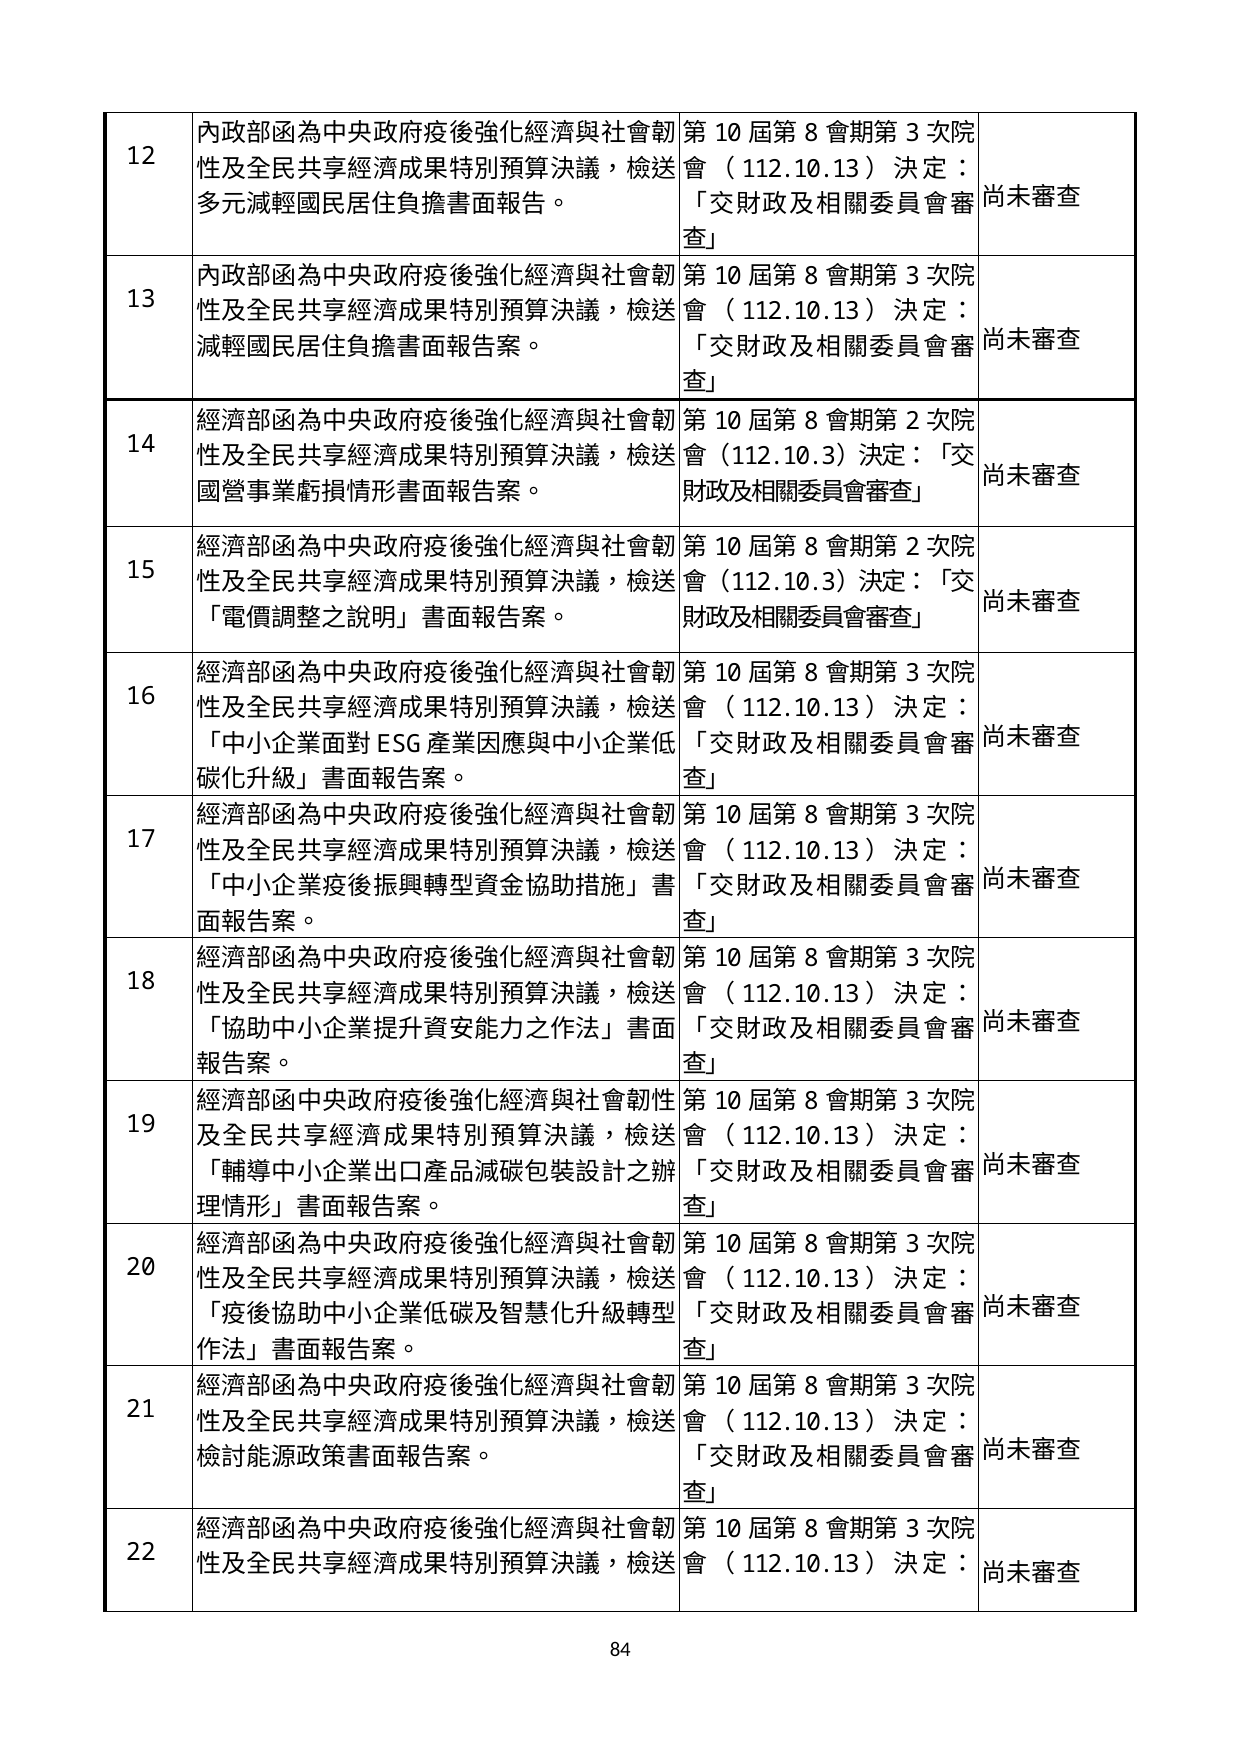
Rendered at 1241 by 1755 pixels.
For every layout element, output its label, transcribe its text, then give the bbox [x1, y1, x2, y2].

table_cell 第10屆第8會期第3次院會（112.10.13）決定：「交財政及相關委員會審查」 [680, 1224, 978, 1365]
table_cell 尚未審查 [979, 1509, 1134, 1611]
table_cell 經濟部函為中央政府疫後強化經濟與社會韌性及全民共享經濟成果特別預算決議，檢送檢討能源政策書面報告案。 [193, 1366, 679, 1508]
table_cell [107, 653, 192, 794]
table_cell 尚未審查 [979, 401, 1134, 526]
table_cell 內政部函為中央政府疫後強化經濟與社會韌性及全民共享經濟成果特別預算決議，檢送減輕國民居住負擔書面報告案。 [193, 256, 679, 398]
table_cell [107, 1366, 192, 1508]
table_cell 第10屆第8會期第3次院會（112.10.13）決定：「交財政及相關委員會審查」 [680, 796, 978, 937]
table_cell 尚未審查 [979, 796, 1134, 937]
table_cell [107, 527, 192, 652]
table_cell 經濟部函為中央政府疫後強化經濟與社會韌性及全民共享經濟成果特別預算決議，檢送「中小企業疫後振興轉型資金協助措施」書面報告案。 [193, 796, 679, 937]
table_cell [107, 113, 192, 255]
table_cell 經濟部函為中央政府疫後強化經濟與社會韌性及全民共享經濟成果特別預算決議，檢送「中小企業面對ESG產業因應與中小企業低碳化升級」書面報告案。 [193, 653, 679, 794]
table_cell 內政部函為中央政府疫後強化經濟與社會韌性及全民共享經濟成果特別預算決議，檢送多元減輕國民居住負擔書面報告。 [193, 113, 679, 255]
table_cell [107, 1224, 192, 1365]
table_cell [107, 1509, 192, 1611]
table_cell 經濟部函為中央政府疫後強化經濟與社會韌性及全民共享經濟成果特別預算決議，檢送「電價調整之說明」書面報告案。 [193, 527, 679, 652]
table_cell 經濟部函中央政府疫後強化經濟與社會韌性及全民共享經濟成果特別預算決議，檢送「輔導中小企業出口產品減碳包裝設計之辦理情形」書面報告案。 [193, 1081, 679, 1223]
table_cell 尚未審查 [979, 113, 1134, 255]
table_cell 第10屆第8會期第3次院會（112.10.13）決定： [680, 1509, 978, 1611]
table_cell 尚未審查 [979, 1081, 1134, 1223]
table_cell 第10屆第8會期第3次院會（112.10.13）決定：「交財政及相關委員會審查」 [680, 1081, 978, 1223]
table_cell 第10屆第8會期第3次院會（112.10.13）決定：「交財政及相關委員會審查」 [680, 113, 978, 255]
table_cell 經濟部函為中央政府疫後強化經濟與社會韌性及全民共享經濟成果特別預算決議，檢送「疫後協助中小企業低碳及智慧化升級轉型作法」書面報告案。 [193, 1224, 679, 1365]
table_cell 第10屆第8會期第2次院會（112.10.3）決定：「交財政及相關委員會審查」 [680, 527, 978, 652]
table_cell 經濟部函為中央政府疫後強化經濟與社會韌性及全民共享經濟成果特別預算決議，檢送「協助中小企業提升資安能力之作法」書面報告案。 [193, 938, 679, 1080]
table_cell 第10屆第8會期第3次院會（112.10.13）決定：「交財政及相關委員會審查」 [680, 653, 978, 794]
table_cell 尚未審查 [979, 1224, 1134, 1365]
table_cell [107, 938, 192, 1080]
table_cell [107, 796, 192, 937]
table_cell 經濟部函為中央政府疫後強化經濟與社會韌性及全民共享經濟成果特別預算決議，檢送國營事業虧損情形書面報告案。 [193, 401, 679, 526]
table_cell 第10屆第8會期第2次院會（112.10.3）決定：「交財政及相關委員會審查」 [680, 401, 978, 526]
table_cell 第10屆第8會期第3次院會（112.10.13）決定：「交財政及相關委員會審查」 [680, 256, 978, 398]
table_cell [107, 256, 192, 398]
table_cell 尚未審查 [979, 938, 1134, 1080]
table_cell [107, 401, 192, 526]
table_cell 尚未審查 [979, 1366, 1134, 1508]
table_cell 尚未審查 [979, 653, 1134, 794]
table_cell 尚未審查 [979, 256, 1134, 398]
table_cell 第10屆第8會期第3次院會（112.10.13）決定：「交財政及相關委員會審查」 [680, 938, 978, 1080]
table_cell [107, 1081, 192, 1223]
table_cell 第10屆第8會期第3次院會（112.10.13）決定：「交財政及相關委員會審查」 [680, 1366, 978, 1508]
table_cell 尚未審查 [979, 527, 1134, 652]
table_cell 經濟部函為中央政府疫後強化經濟與社會韌性及全民共享經濟成果特別預算決議，檢送 [193, 1509, 679, 1611]
